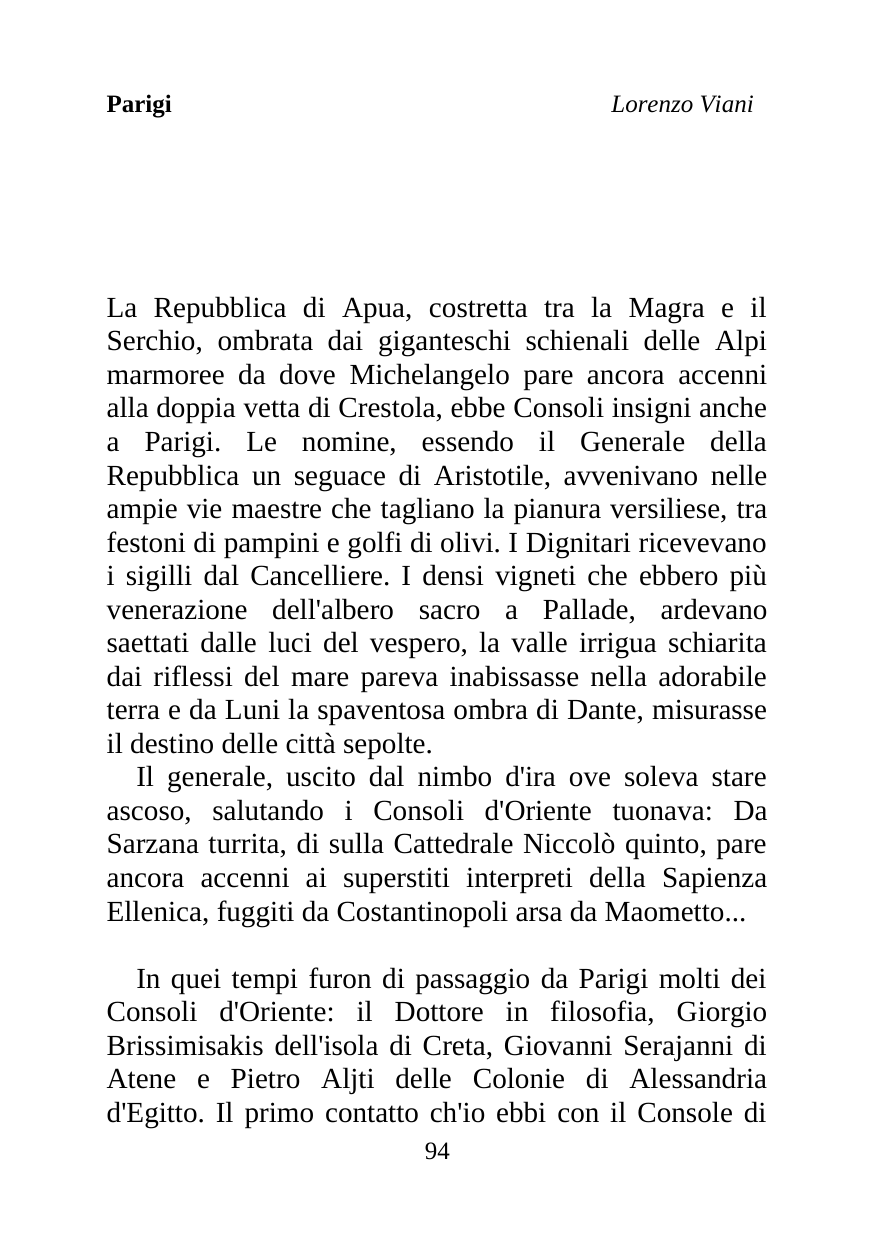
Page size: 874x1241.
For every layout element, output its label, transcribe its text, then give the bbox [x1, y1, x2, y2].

text In quei tempi furon di passaggio da Parigi molti dei Consoli d'Oriente: il Dottore in filosofia, Giorgio Brissimisakis dell'isola di Creta, Giovanni Serajanni di Atene e Pietro Aljti delle Colonie di Alessandria d'Egitto. Il primo contatto ch'io ebbi con il Console di [106, 961, 768, 1128]
text Il generale, uscito dal nimbo d'ira ove soleva stare ascoso, salutando i Consoli d'Oriente tuonava: Da Sarzana turrita, di sulla Cattedrale Niccolò quinto, pare ancora accenni ai superstiti interpreti della Sapienza Ellenica, fuggiti da Costantinopoli arsa da Maometto... [106, 759, 768, 927]
text La Repubblica di Apua, costretta tra la Magra e il Serchio, ombrata dai giganteschi schienali delle Alpi marmoree da dove Michelangelo pare ancora accenni alla doppia vetta di Crestola, ebbe Consoli insigni anche a Parigi. Le nomine, essendo il Generale della Repubblica un seguace di Aristotile, avvenivano nelle ampie vie maestre che tagliano la pianura versiliese, tra festoni di pampini e golfi di olivi. I Dignitari ricevevano i sigilli dal Cancelliere. I densi vigneti che ebbero più venerazione dell'albero sacro a Pallade, ardevano saettati dalle luci del vespero, la valle irrigua schiarita dai riflessi del mare pareva inabissasse nella adorabile terra e da Luni la spaventosa ombra di Dante, misurasse il destino delle città sepolte. [106, 290, 768, 759]
